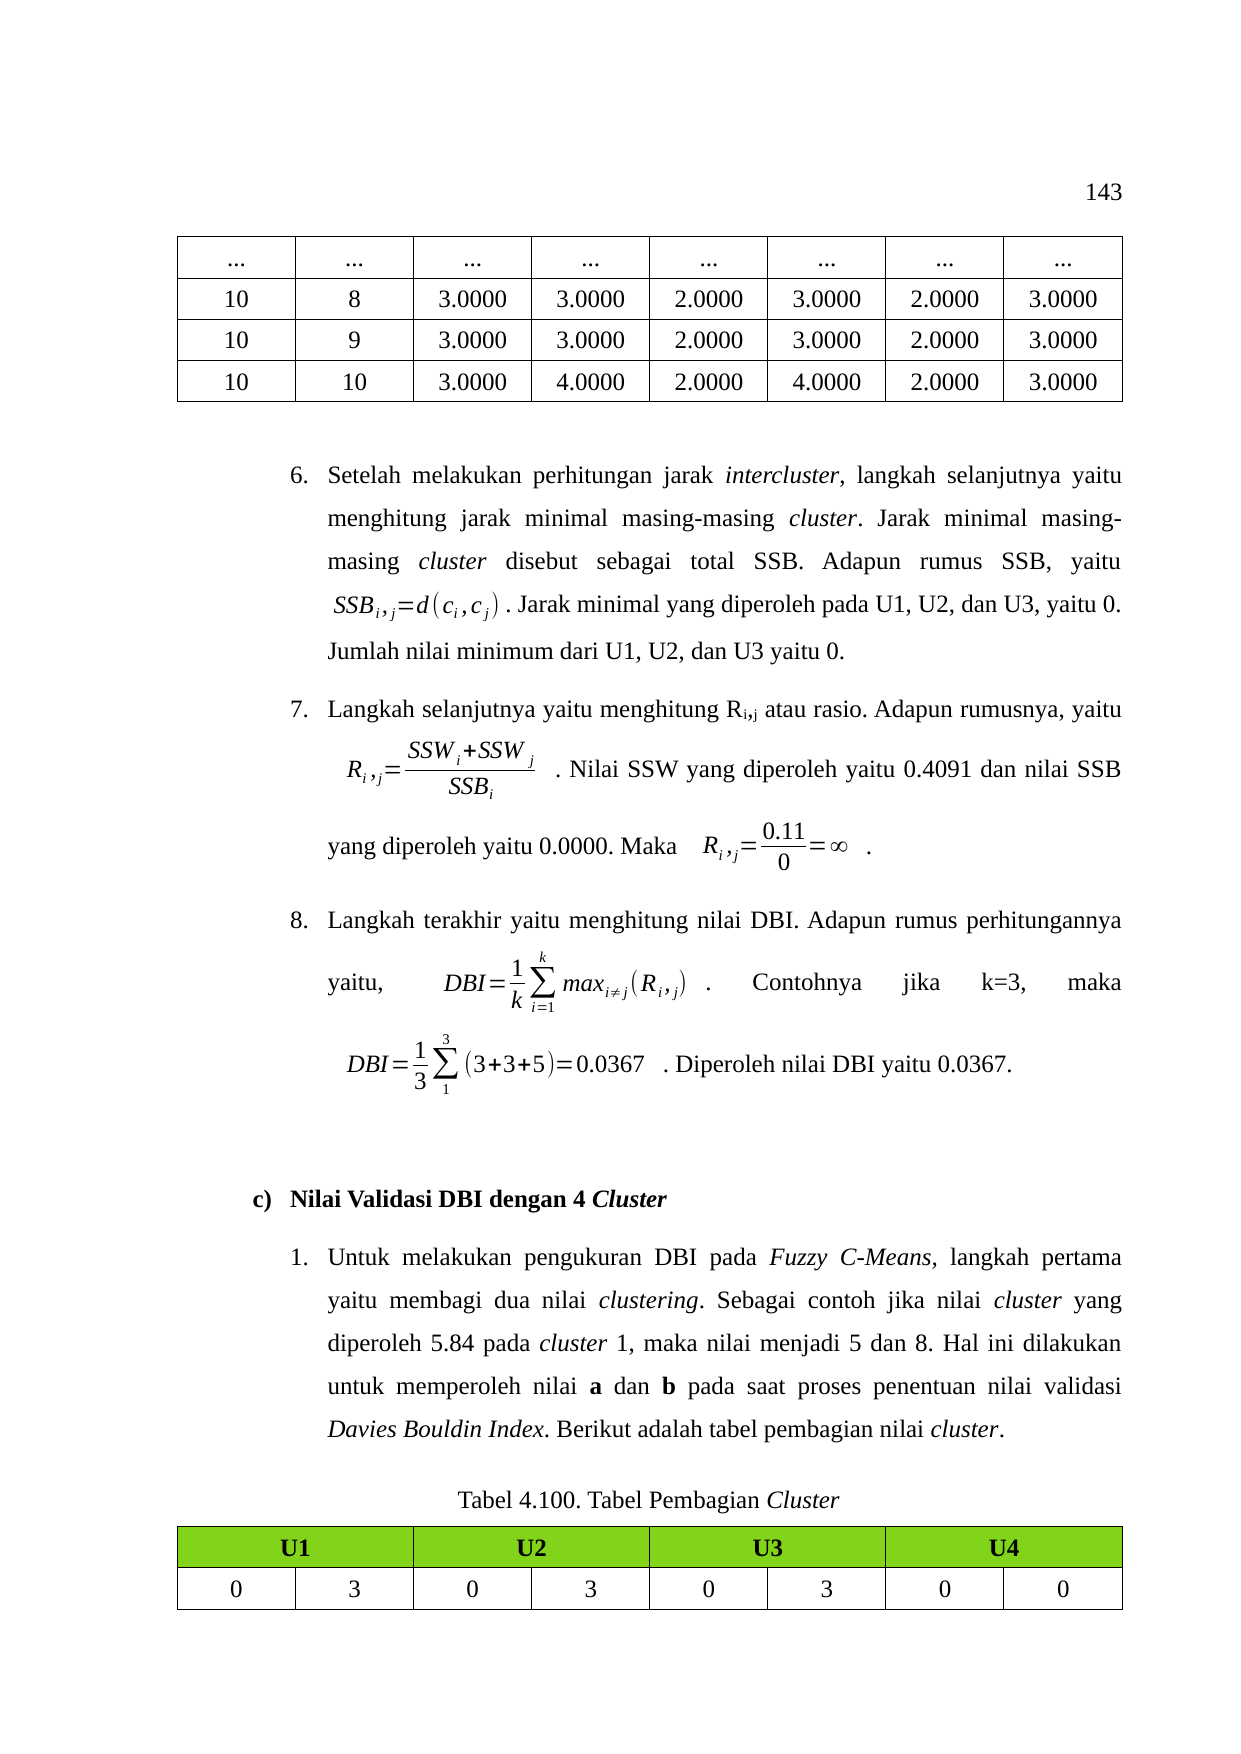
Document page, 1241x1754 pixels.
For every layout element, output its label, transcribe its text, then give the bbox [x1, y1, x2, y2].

table_cell 3.0000 [414, 320, 531, 360]
table_cell 0 [178, 1568, 295, 1608]
table_cell ... [532, 237, 649, 277]
table_header U4 [886, 1527, 1122, 1567]
table_cell 0 [650, 1568, 767, 1608]
table_cell 10 [296, 361, 413, 401]
table_header U3 [650, 1527, 885, 1567]
table_cell ... [886, 237, 1003, 277]
table_cell 3 [768, 1568, 885, 1608]
table_cell 10 [178, 361, 295, 401]
table_cell 3.0000 [768, 279, 885, 319]
table_cell 3.0000 [532, 279, 649, 319]
table_header U2 [414, 1527, 649, 1567]
table_cell 3.0000 [414, 279, 531, 319]
table_cell 3.0000 [1004, 320, 1122, 360]
table_cell 0 [886, 1568, 1003, 1608]
table_cell 2.0000 [650, 279, 767, 319]
table_cell ... [296, 237, 413, 277]
table_cell ... [178, 237, 295, 277]
table_cell 8 [296, 279, 413, 319]
table_cell 3.0000 [414, 361, 531, 401]
table_cell ... [768, 237, 885, 277]
table_cell ... [650, 237, 767, 277]
table_cell 3 [296, 1568, 413, 1608]
table_cell 2.0000 [650, 320, 767, 360]
table_cell 3.0000 [768, 320, 885, 360]
table_cell ... [414, 237, 531, 277]
table_cell 3.0000 [532, 320, 649, 360]
table_cell 4.0000 [532, 361, 649, 401]
table_cell 4.0000 [768, 361, 885, 401]
table_cell ... [1004, 237, 1122, 277]
table_cell 9 [296, 320, 413, 360]
table_cell 10 [178, 320, 295, 360]
table_cell 10 [178, 279, 295, 319]
table_cell 2.0000 [650, 361, 767, 401]
list Untuk melakukan pengukuran DBI pada Fuzzy C-Means, langkah pertama yaitu membagi dua nilai clustering. Sebagai contoh jika nilai cluster yang diperoleh 5.84 pada cluster 1, maka nilai menjadi 5 dan 8. Hal ini dilakukan untuk memperoleh nilai a dan b pada saat proses penentuan nilai validasi Davies Bouldin Index. Berikut adalah tabel pembagian nilai cluster. [290, 1242, 1122, 1443]
table_cell 2.0000 [886, 279, 1003, 319]
table_cell 3 [532, 1568, 649, 1608]
table_cell 0 [414, 1568, 531, 1608]
list Setelah melakukan perhitungan jarak intercluster, langkah selanjutnya yaitu menghitung jarak minimal masing-masing cluster. Jarak minimal masing-masing cluster disebut sebagai total SSB. Adapun rumus SSB, yaitu . Jarak minimal yang diperoleh pada U1, U2, dan U3, yaitu 0. Jumlah nilai minimum dari U1, U2, dan U3 yaitu 0. [290, 460, 1122, 665]
list Langkah terakhir yaitu menghitung nilai DBI. Adapun rumus perhitungannya yaitu, . Contohnya jika k=3, maka . Diperoleh nilai DBI yaitu 0.0367. [290, 906, 1122, 1098]
table_cell 0 [1004, 1568, 1122, 1608]
list Nilai Validasi DBI dengan 4 Cluster [252, 1184, 1122, 1213]
list Langkah selanjutnya yaitu menghitung Ri,j atau rasio. Adapun rumusnya, yaitu . Nilai SSW yang diperoleh yaitu 0.4091 dan nilai SSB yang diperoleh yaitu 0.0000. Maka . [290, 694, 1122, 877]
table_header U1 [178, 1527, 413, 1567]
table_cell 2.0000 [886, 320, 1003, 360]
table_cell 3.0000 [1004, 279, 1122, 319]
text Tabel 4.100. Tabel Pembagian Cluster [177, 1485, 1122, 1513]
table_cell 3.0000 [1004, 361, 1122, 401]
table_cell 2.0000 [886, 361, 1003, 401]
